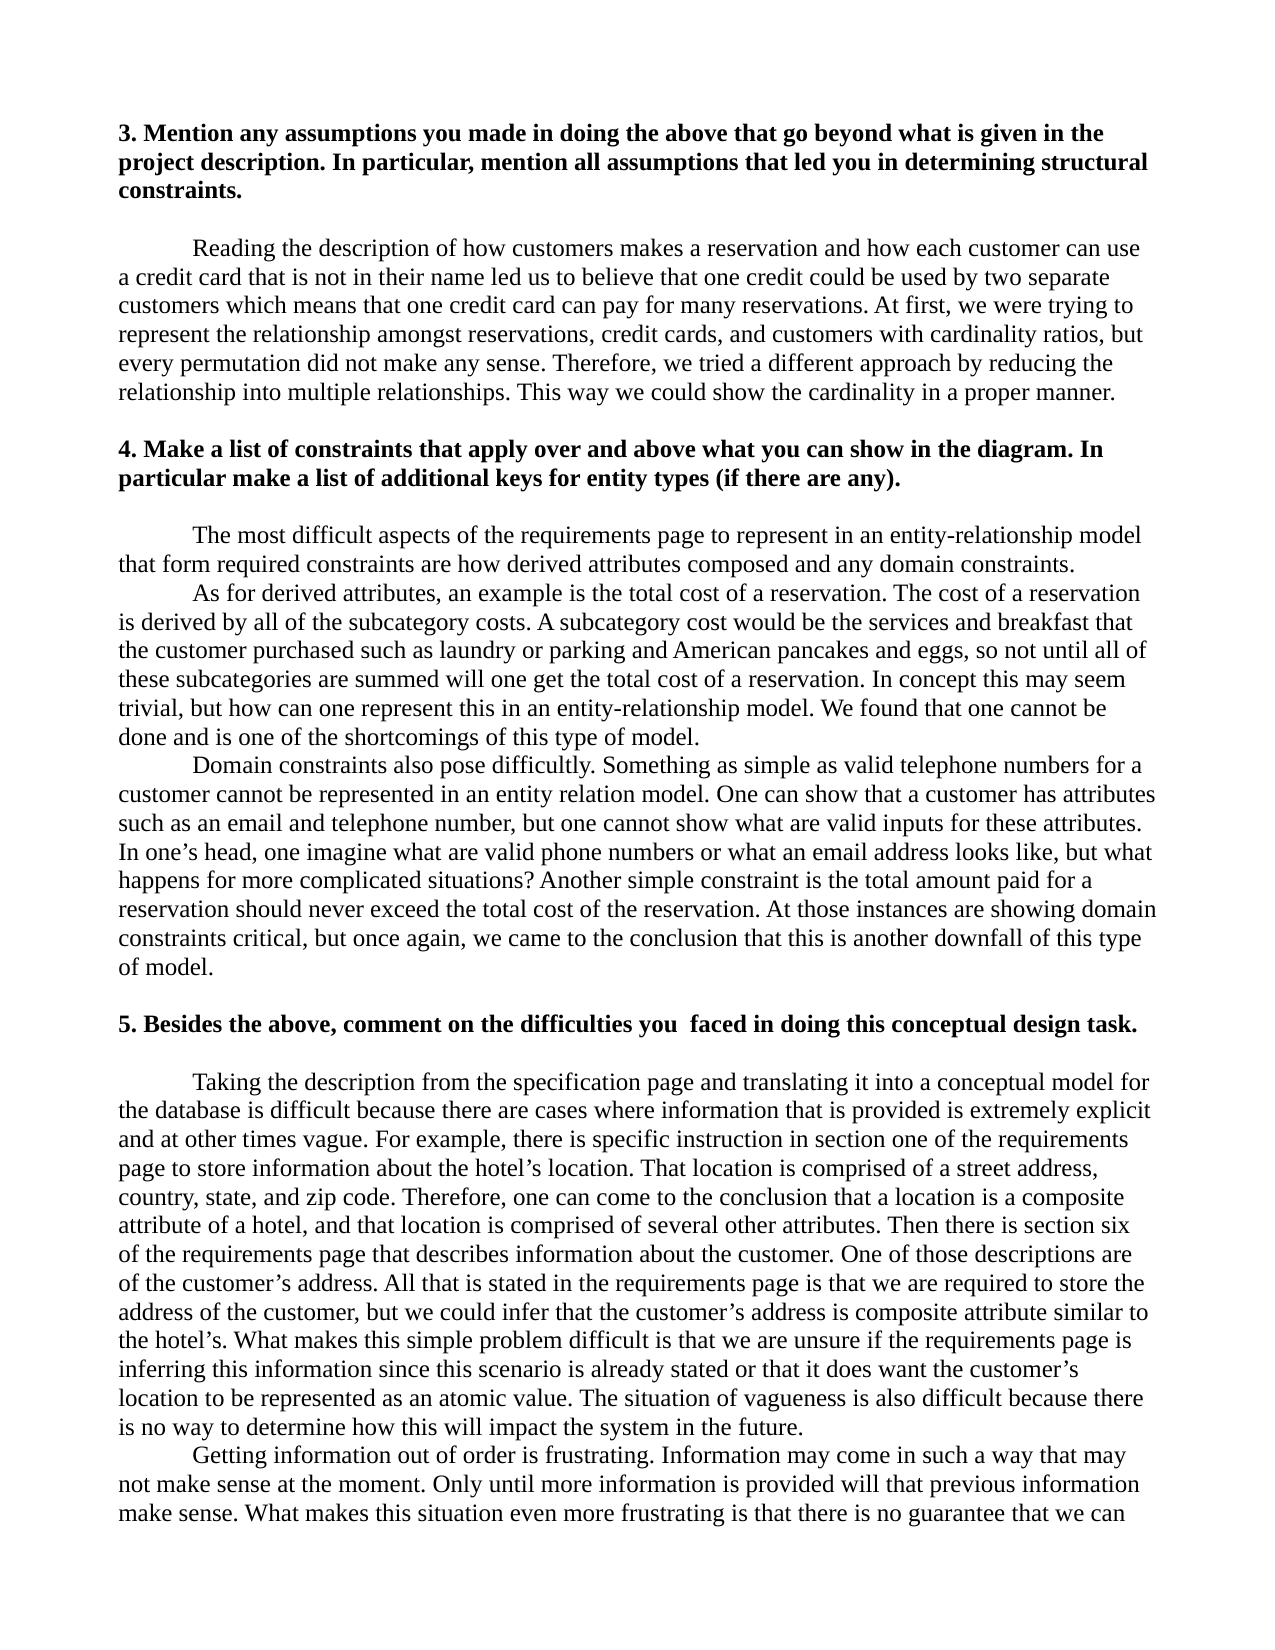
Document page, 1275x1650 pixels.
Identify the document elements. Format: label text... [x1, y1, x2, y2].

text 5. Besides the above, comment on the difficulties you faced in doing this conceptual design task. [118, 1009, 1157, 1038]
text 3. Mention any assumptions you made in doing the above that go beyond what is given in the project description. In particular, mention all assumptions that led you in determining structural constraints. [118, 118, 1157, 204]
text Reading the description of how customers makes a reservation and how each customer can use a credit card that is not in their name led us to believe that one credit could be used by two separate customers which means that one credit card can pay for many reservations. At first, we were trying to represent the relationship amongst reservations, credit cards, and customers with cardinality ratios, but every permutation did not make any sense. Therefore, we tried a different approach by reducing the relationship into multiple relationships. This way we could show the cardinality in a proper manner. [118, 233, 1157, 406]
text Taking the description from the specification page and translating it into a conceptual model for the database is difficult because there are cases where information that is provided is extremely explicit and at other times vague. For example, there is specific instruction in section one of the requirements page to store information about the hotel’s location. That location is comprised of a street address, country, state, and zip code. Therefore, one can come to the conclusion that a location is a composite attribute of a hotel, and that location is comprised of several other attributes. Then there is section six of the requirements page that describes information about the customer. One of those descriptions are of the customer’s address. All that is stated in the requirements page is that we are required to store the address of the customer, but we could infer that the customer’s address is composite attribute similar to the hotel’s. What makes this simple problem difficult is that we are unsure if the requirements page is inferring this information since this scenario is already stated or that it does want the customer’s location to be represented as an atomic value. The situation of vagueness is also difficult because there is no way to determine how this will impact the system in the future. [118, 1067, 1157, 1441]
text Domain constraints also pose difficultly. Something as simple as valid telephone numbers for a customer cannot be represented in an entity relation model. One can show that a customer has attributes such as an email and telephone number, but one cannot show what are valid inputs for these attributes. In one’s head, one imagine what are valid phone numbers or what an email address looks like, but what happens for more complicated situations? Another simple constraint is the total amount paid for a reservation should never exceed the total cost of the reservation. At those instances are showing domain constraints critical, but once again, we came to the conclusion that this is another downfall of this type of model. [118, 751, 1157, 981]
text Getting information out of order is frustrating. Information may come in such a way that may not make sense at the moment. Only until more information is provided will that previous information make sense. What makes this situation even more frustrating is that there is no guarantee that we can [118, 1441, 1157, 1527]
text 4. Make a list of constraints that apply over and above what you can show in the diagram. In particular make a list of additional keys for entity types (if there are any). [118, 434, 1157, 492]
text The most difficult aspects of the requirements page to represent in an entity-relationship model that form required constraints are how derived attributes composed and any domain constraints. [118, 521, 1157, 578]
text As for derived attributes, an example is the total cost of a reservation. The cost of a reservation is derived by all of the subcategory costs. A subcategory cost would be the services and breakfast that the customer purchased such as laundry or parking and American pancakes and eggs, so not until all of these subcategories are summed will one get the total cost of a reservation. In concept this may seem trivial, but how can one represent this in an entity-relationship model. We found that one cannot be done and is one of the shortcomings of this type of model. [118, 578, 1157, 751]
